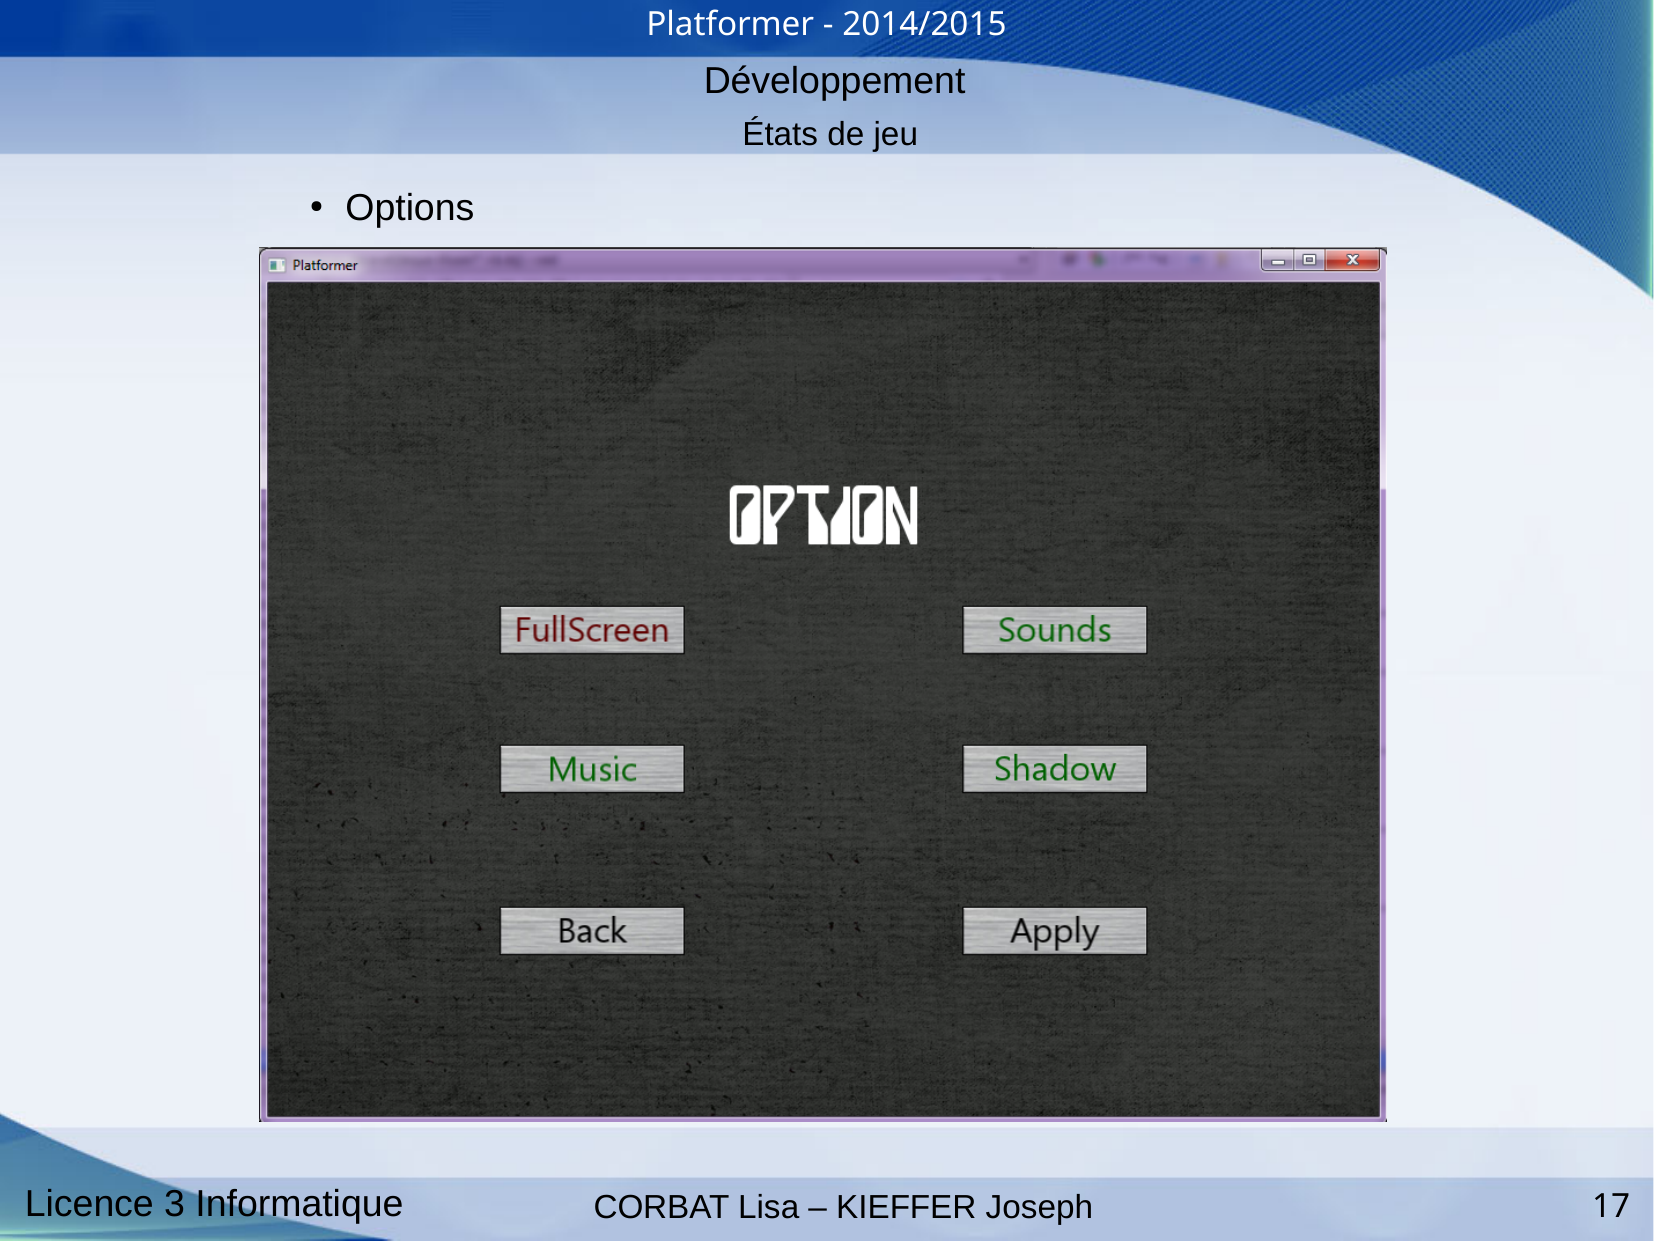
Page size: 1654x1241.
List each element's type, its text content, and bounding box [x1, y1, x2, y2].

text_box Options [295, 179, 490, 237]
picture [0, 0, 1654, 1241]
text_box Développement [688, 51, 981, 109]
text_box États de jeu [727, 109, 934, 161]
